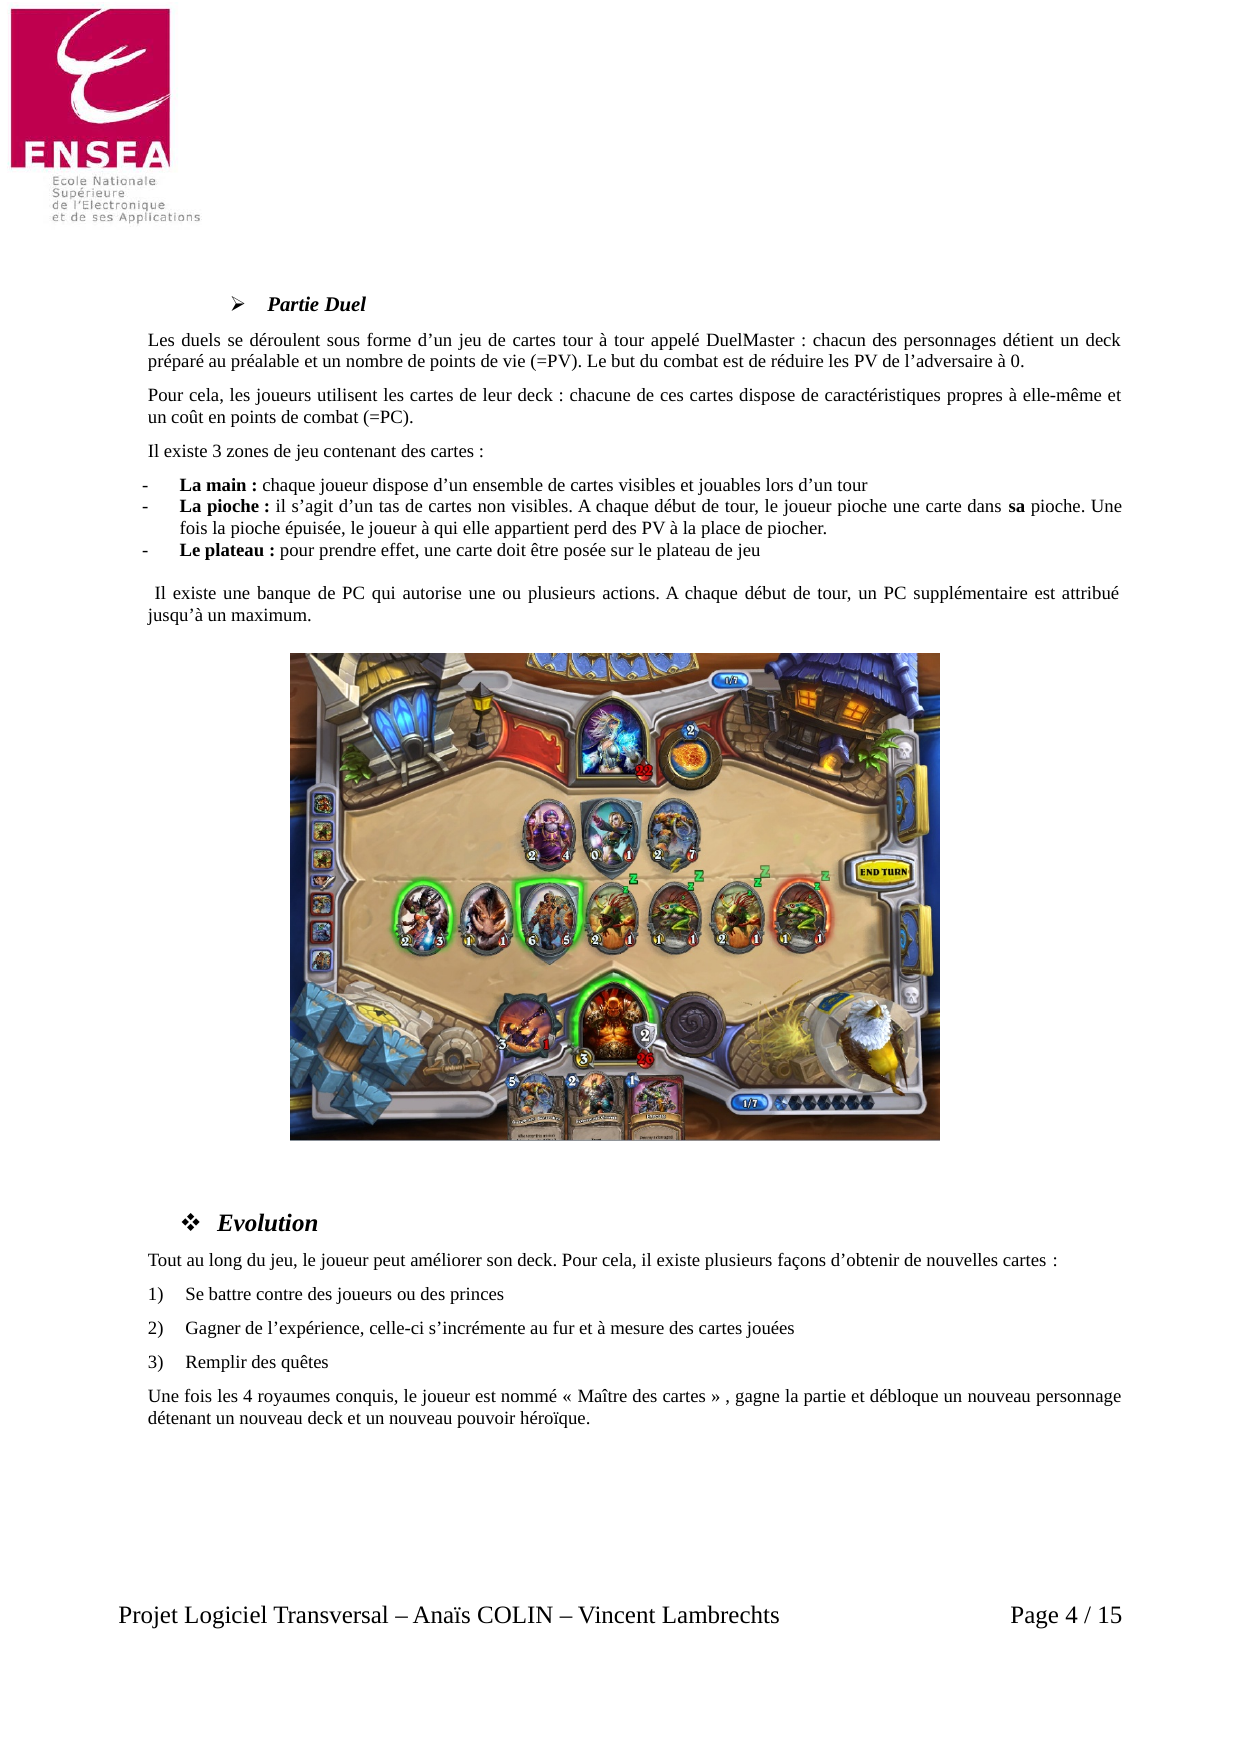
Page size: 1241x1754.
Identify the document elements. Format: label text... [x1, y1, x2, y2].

list Evolution [179, 1208, 1122, 1237]
text Les duels se déroulent sous forme d’un jeu de cartes tour à tour appelé DuelMaster : chacun des personnages détient un deck préparé au préalable et un nombre de points de vie (=PV). Le but du combat est de réduire les PV de l’adversaire à 0. [148, 329, 1122, 372]
list Se battre contre des joueurs ou des princes [148, 1283, 1122, 1305]
list La main : chaque joueur dispose d’un ensemble de cartes visibles et jouables lors d’un tour [142, 474, 1122, 495]
list Gagner de l’expérience, celle-ci s’incrémente au fur et à mesure des cartes jouées [148, 1317, 1122, 1339]
list Remplir des quêtes [148, 1351, 1122, 1373]
text Une fois les 4 royaumes conquis, le joueur est nommé « Maître des cartes » , gagne la partie et débloque un nouveau personnage détenant un nouveau deck et un nouveau pouvoir héroïque. [148, 1385, 1122, 1428]
list La pioche : il s’agit d’un tas de cartes non visibles. A chaque début de tour, le joueur pioche une carte dans sa pioche. Une fois la pioche épuisée, le joueur à qui elle appartient perd des PV à la place de piocher. [142, 495, 1122, 538]
list Partie Duel [229, 292, 1122, 316]
list Le plateau : pour prendre effet, une carte doit être posée sur le plateau de jeu [142, 538, 1122, 560]
text Pour cela, les joueurs utilisent les cartes de leur deck : chacune de ces cartes dispose de caractéristiques propres à elle-même et un coût en points de combat (=PC). [148, 384, 1122, 427]
text Il existe une banque de PC qui autorise une ou plusieurs actions. A chaque début de tour, un PC supplémentaire est attribué jusqu’à un maximum. [148, 582, 1122, 625]
text Il existe 3 zones de jeu contenant des cartes : [148, 440, 1122, 461]
text Tout au long du jeu, le joueur peut améliorer son deck. Pour cela, il existe plusieurs façons d’obtenir de nouvelles cartes : [148, 1249, 1122, 1271]
